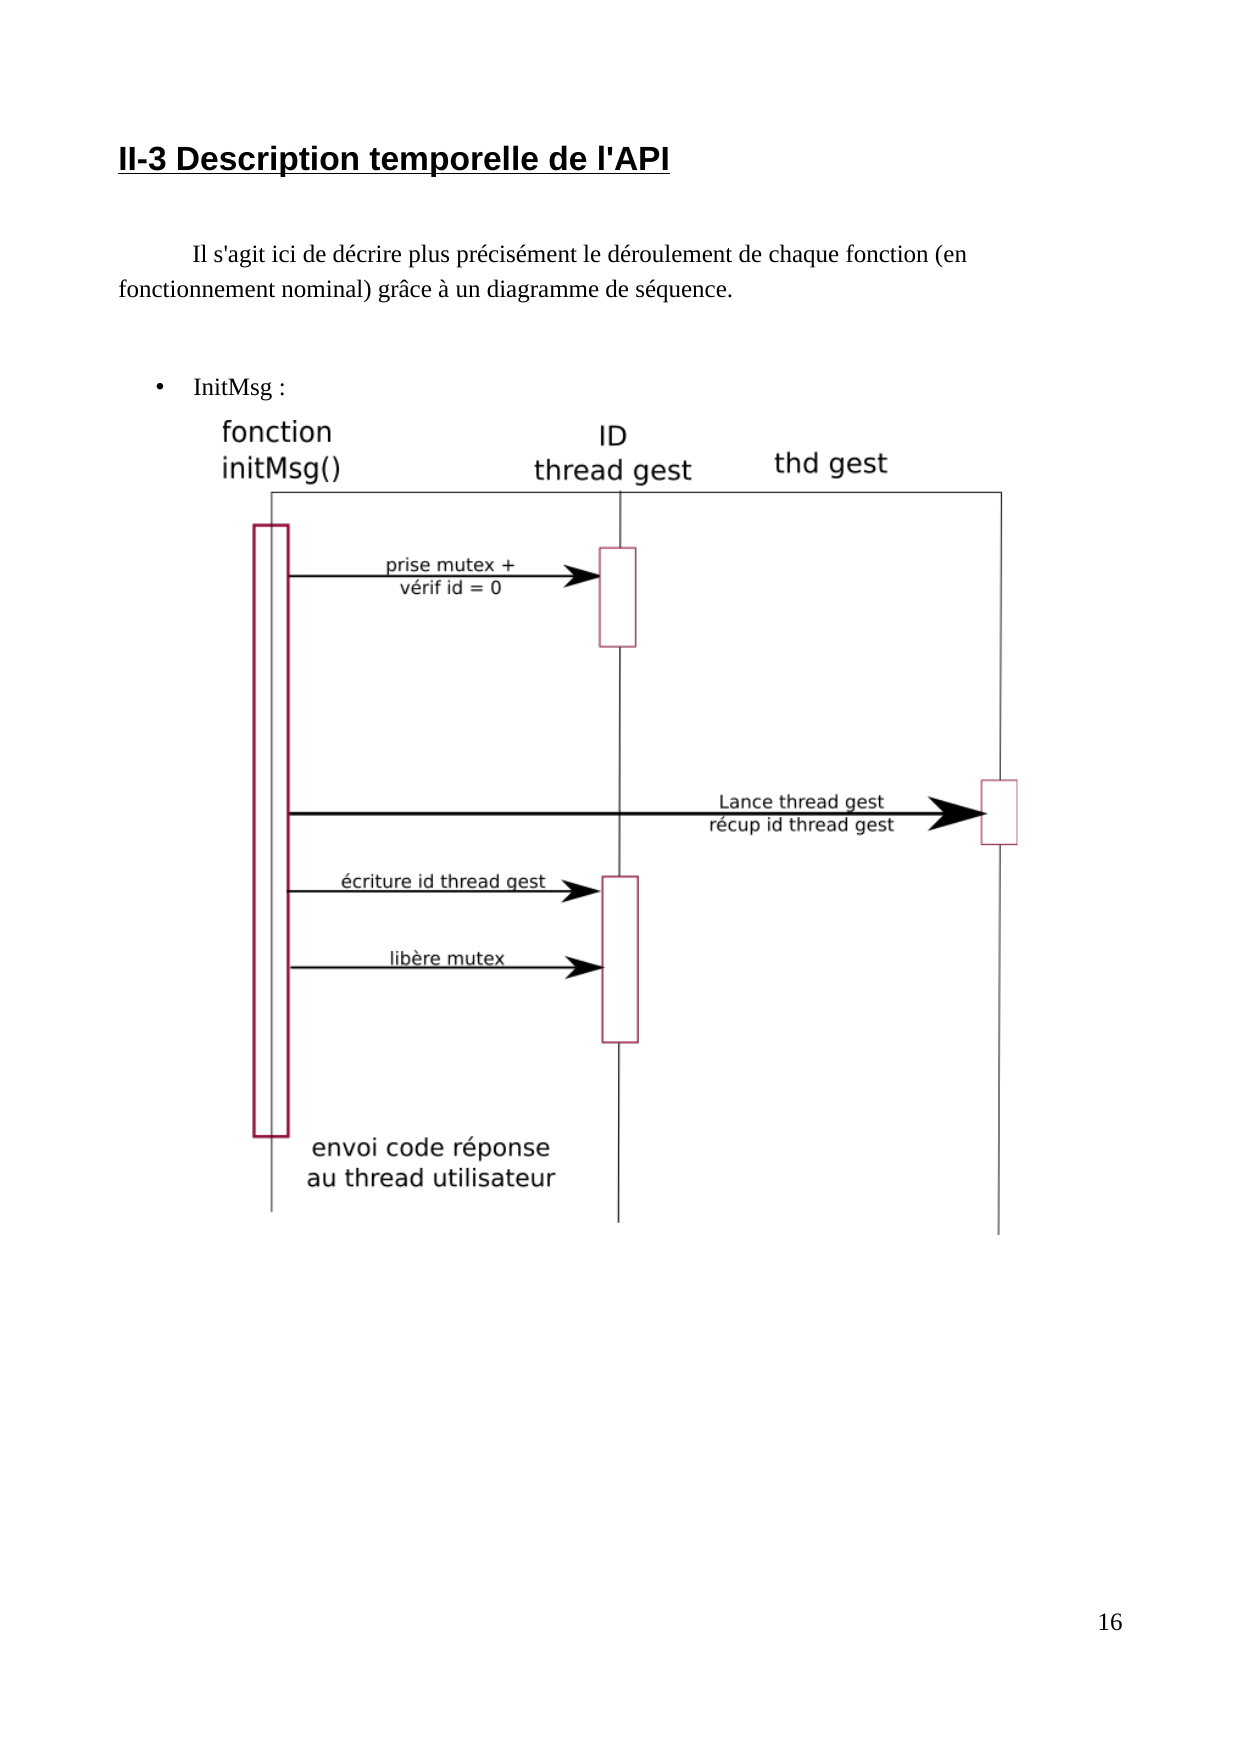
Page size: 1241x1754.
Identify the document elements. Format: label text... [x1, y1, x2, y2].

list InitMsg : [156, 372, 1122, 401]
picture [222, 420, 1018, 1235]
text Il s'agit ici de décrire plus précisément le déroulement de chaque fonction (en fonctionnement nominal) grâce à un diagramme de séquence. [118, 239, 1122, 302]
subtitle II-3 Description temporelle de l'API [118, 139, 1122, 178]
